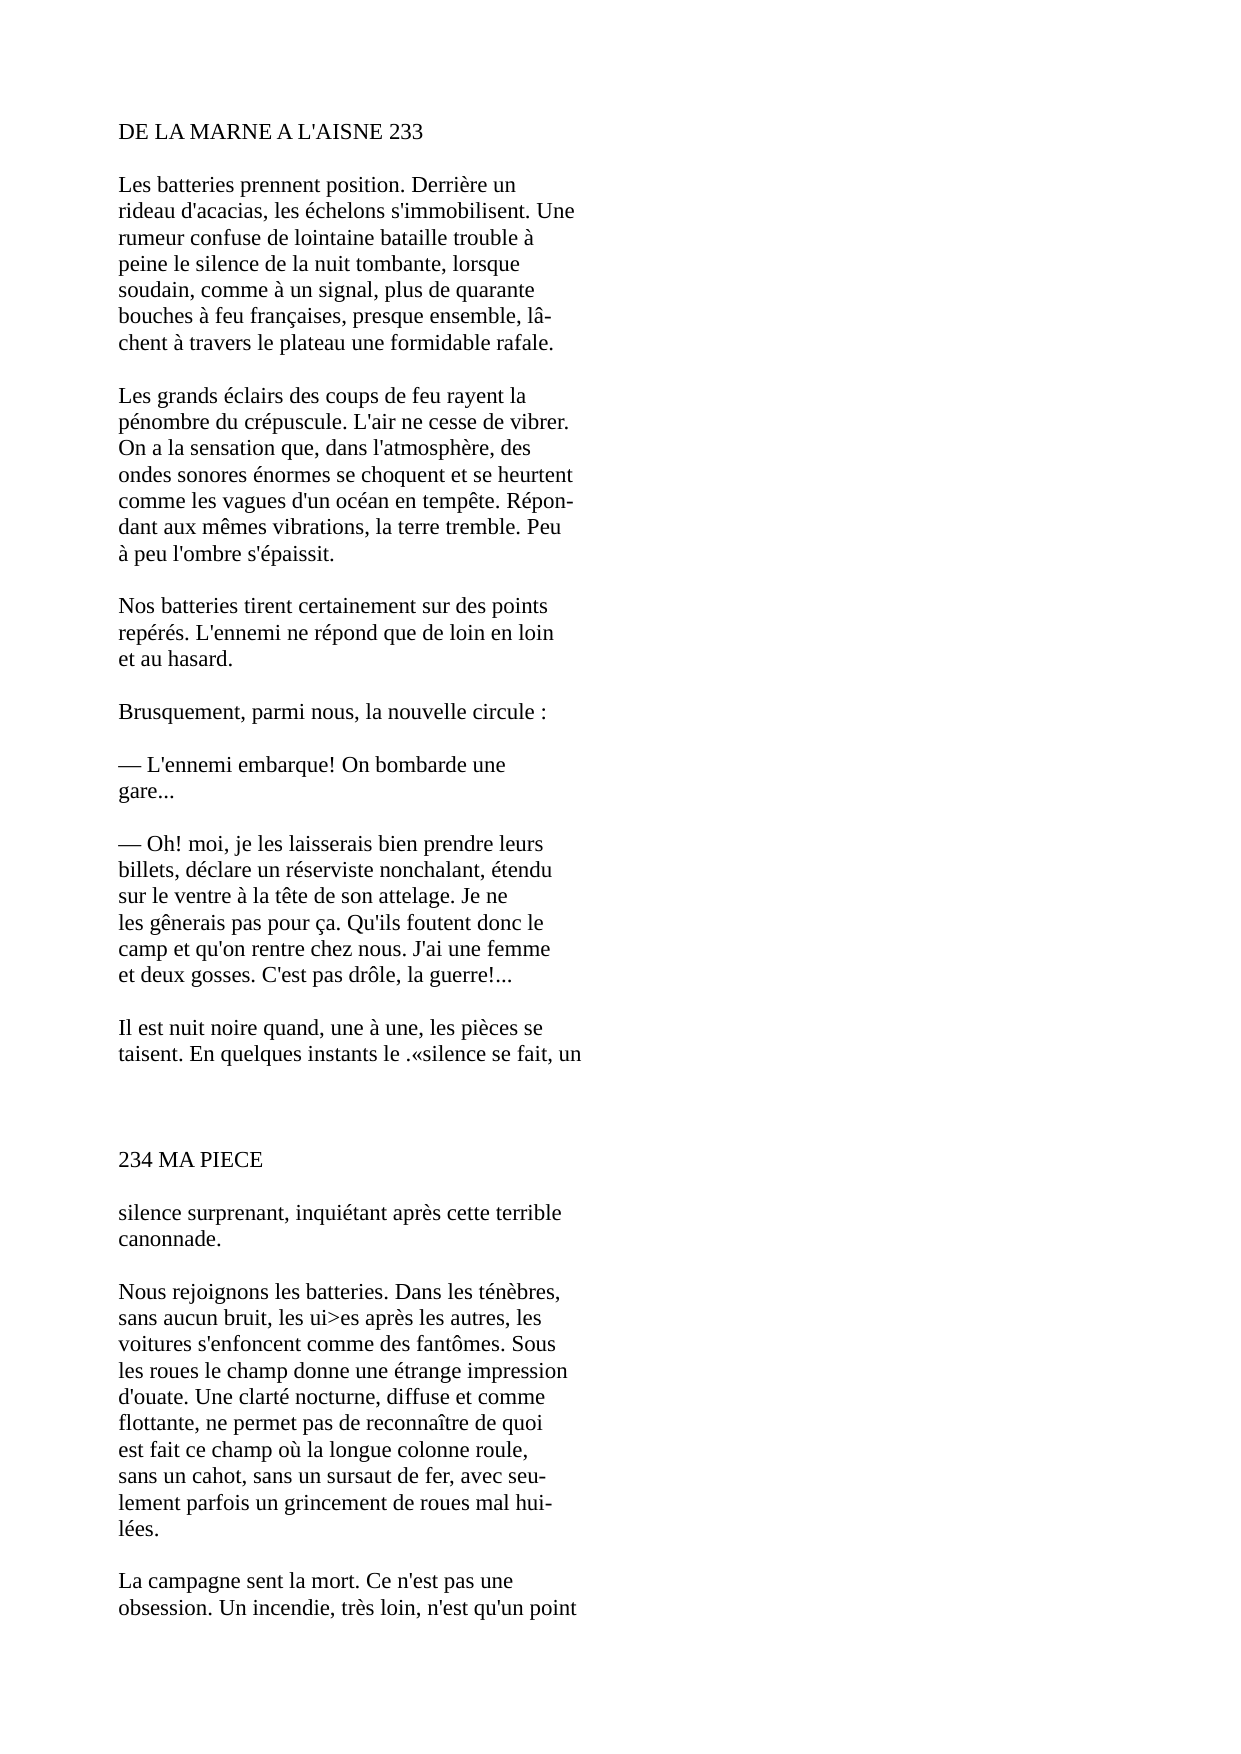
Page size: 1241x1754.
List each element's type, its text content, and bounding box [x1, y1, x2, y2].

text d'ouate. Une clarté nocturne, diffuse et comme [118, 1383, 1122, 1409]
text et deux gosses. C'est pas drôle, la guerre!... [118, 961, 1122, 988]
text Nous rejoignons les batteries. Dans les ténèbres, [118, 1278, 1122, 1304]
text sur le ventre à la tête de son attelage. Je ne [118, 882, 1122, 909]
text rumeur confuse de lointaine bataille trouble à [118, 223, 1122, 250]
text silence surprenant, inquiétant après cette terrible [118, 1199, 1122, 1225]
text 234 MA PIECE [118, 1146, 1122, 1172]
text sans un cahot, sans un sursaut de fer, avec seu- [118, 1462, 1122, 1488]
text obsession. Un incendie, très loin, n'est qu'un point [118, 1594, 1122, 1620]
text — L'ennemi embarque! On bombarde une [118, 751, 1122, 777]
text lées. [118, 1515, 1122, 1541]
text soudain, comme à un signal, plus de quarante [118, 276, 1122, 303]
text est fait ce champ où la longue colonne roule, [118, 1436, 1122, 1462]
text ondes sonores énormes se choquent et se heurtent [118, 461, 1122, 487]
text sans aucun bruit, les ui>es après les autres, les [118, 1304, 1122, 1330]
text dant aux mêmes vibrations, la terre tremble. Peu [118, 513, 1122, 540]
text flottante, ne permet pas de reconnaître de quoi [118, 1409, 1122, 1436]
text Les batteries prennent position. Derrière un [118, 171, 1122, 197]
text peine le silence de la nuit tombante, lorsque [118, 250, 1122, 276]
text canonnade. [118, 1225, 1122, 1251]
text taisent. En quelques instants le .«silence se fait, un [118, 1041, 1122, 1067]
text à peu l'ombre s'épaissit. [118, 540, 1122, 566]
text camp et qu'on rentre chez nous. J'ai une femme [118, 935, 1122, 961]
text bouches à feu françaises, presque ensemble, lâ- [118, 303, 1122, 329]
text pénombre du crépuscule. L'air ne cesse de vibrer. [118, 408, 1122, 434]
text gare... [118, 777, 1122, 803]
text DE LA MARNE A L'AISNE 233 [118, 118, 1122, 144]
text billets, déclare un réserviste nonchalant, étendu [118, 856, 1122, 882]
text Nos batteries tirent certainement sur des points [118, 592, 1122, 619]
text chent à travers le plateau une formidable rafale. [118, 329, 1122, 355]
text rideau d'acacias, les échelons s'immobilisent. Une [118, 197, 1122, 223]
text les gênerais pas pour ça. Qu'ils foutent donc le [118, 909, 1122, 935]
text voitures s'enfoncent comme des fantômes. Sous [118, 1330, 1122, 1357]
text Les grands éclairs des coups de feu rayent la [118, 382, 1122, 408]
text et au hasard. [118, 645, 1122, 672]
text repérés. L'ennemi ne répond que de loin en loin [118, 619, 1122, 645]
text comme les vagues d'un océan en tempête. Répon- [118, 487, 1122, 513]
text les roues le champ donne une étrange impression [118, 1357, 1122, 1383]
text Brusquement, parmi nous, la nouvelle circule : [118, 698, 1122, 724]
text On a la sensation que, dans l'atmosphère, des [118, 434, 1122, 461]
text lement parfois un grincement de roues mal hui- [118, 1488, 1122, 1515]
text Il est nuit noire quand, une à une, les pièces se [118, 1014, 1122, 1041]
text — Oh! moi, je les laisserais bien prendre leurs [118, 830, 1122, 856]
text La campagne sent la mort. Ce n'est pas une [118, 1568, 1122, 1594]
